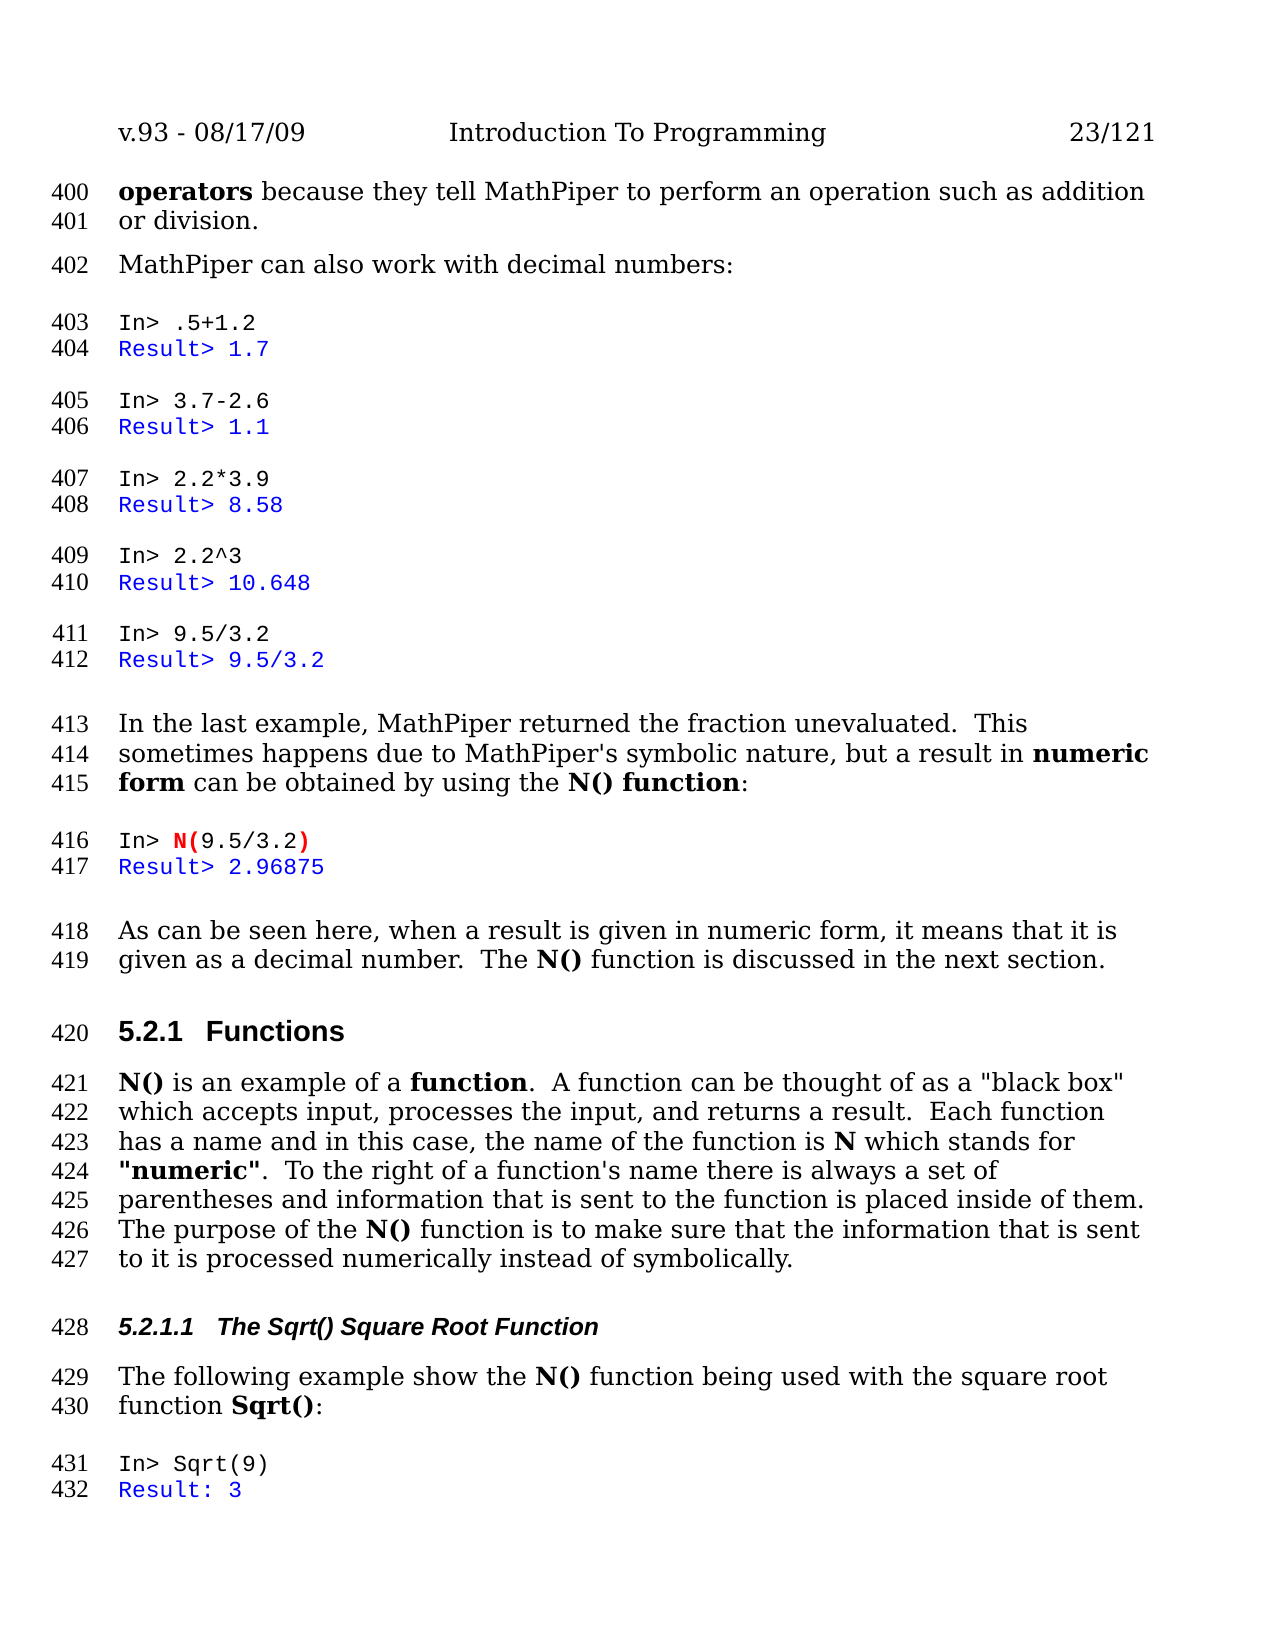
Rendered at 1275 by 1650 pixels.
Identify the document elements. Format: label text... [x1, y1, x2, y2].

text Result> 1.1 [118, 415, 1157, 441]
text Result: 3 [118, 1478, 1157, 1504]
text MathPiper can also work with decimal numbers: [118, 250, 1157, 279]
text N() is an example of a function. A function can be thought of as a "black box" which accepts input, processes the input, and returns a result. Each function has a name and in this case, the name of the function is N which stands for "numeric". To the right of a function's name there is always a set of parentheses and information that is sent to the function is placed inside of them. The purpose of the N() function is to make sure that the information that is sent to it is processed numerically instead of symbolically. [118, 1068, 1157, 1273]
text Result> 9.5/3.2 [118, 649, 1157, 674]
text In> N(9.5/3.2) [118, 829, 1157, 855]
text In the last example, MathPiper returned the fraction unevaluated. This sometimes happens due to MathPiper's symbolic nature, but a result in numeric form can be obtained by using the N() function: [118, 709, 1157, 797]
text In> 3.7-2.6 [118, 389, 1157, 415]
text Result> 8.58 [118, 493, 1157, 519]
text In> Sqrt(9) [118, 1452, 1157, 1478]
text The following example show the N() function being used with the square root function Sqrt(): [118, 1362, 1157, 1421]
text Result> 2.96875 [118, 855, 1157, 881]
text Result> 1.7 [118, 337, 1157, 363]
text As can be seen here, when a result is given in numeric form, it means that it is given as a decimal number. The N() function is discussed in the next section. [118, 916, 1157, 975]
subtitle The Sqrt() Square Root Function [118, 1312, 1157, 1341]
text In> .5+1.2 [118, 311, 1157, 337]
subtitle Functions [118, 1014, 1157, 1047]
text Result> 10.648 [118, 571, 1157, 597]
text In> 2.2*3.9 [118, 467, 1157, 493]
text In> 2.2^3 [118, 545, 1157, 571]
text operators because they tell MathPiper to perform an operation such as addition or division. [118, 177, 1157, 235]
text In> 9.5/3.2 [118, 623, 1157, 649]
